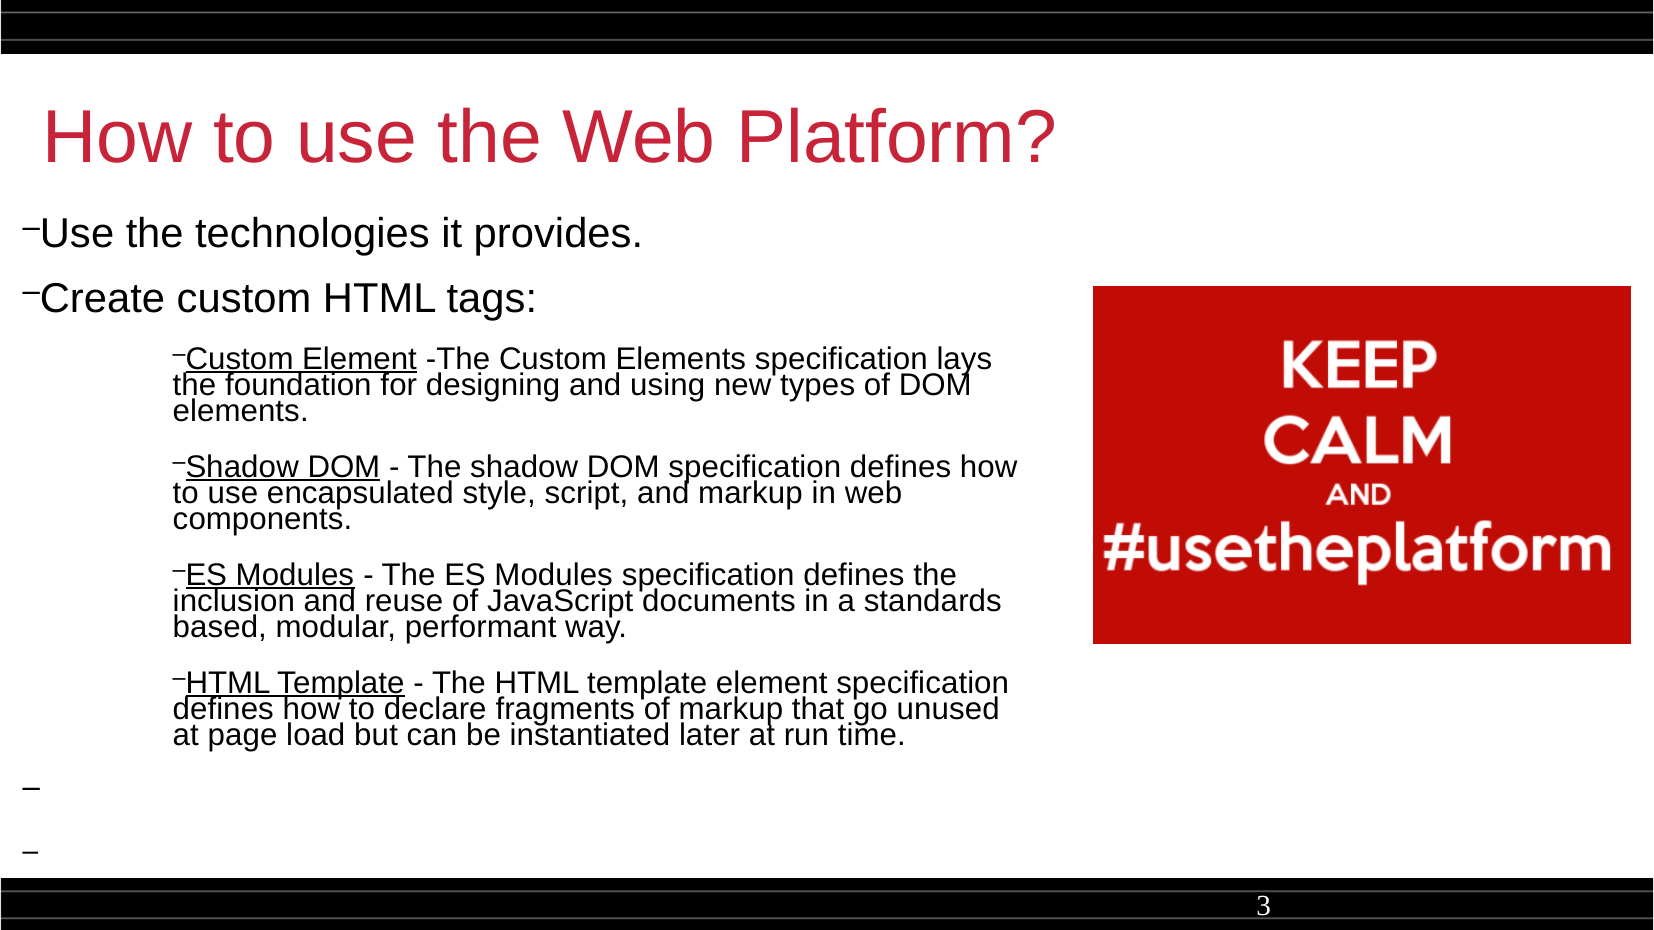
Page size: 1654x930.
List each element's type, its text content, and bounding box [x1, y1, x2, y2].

title How to use the Web Platform? [42, 54, 1531, 211]
list Use the technologies it provides. Create custom HTML tags: Custom Element -The Custom Elements specification lays the foundation for designing and using new types of DOM elements. Shadow DOM - The shadow DOM specification defines how to use encapsulated style, script, and markup in web components. ES Modules - The ES Modules specification defines the inclusion and reuse of JavaScript documents in a standards based, modular, performant way. HTML Template - The HTML template element specification defines how to declare fragments of markup that go unused at page load but can be instantiated later at run time. [22, 219, 1021, 850]
picture [1093, 286, 1631, 644]
